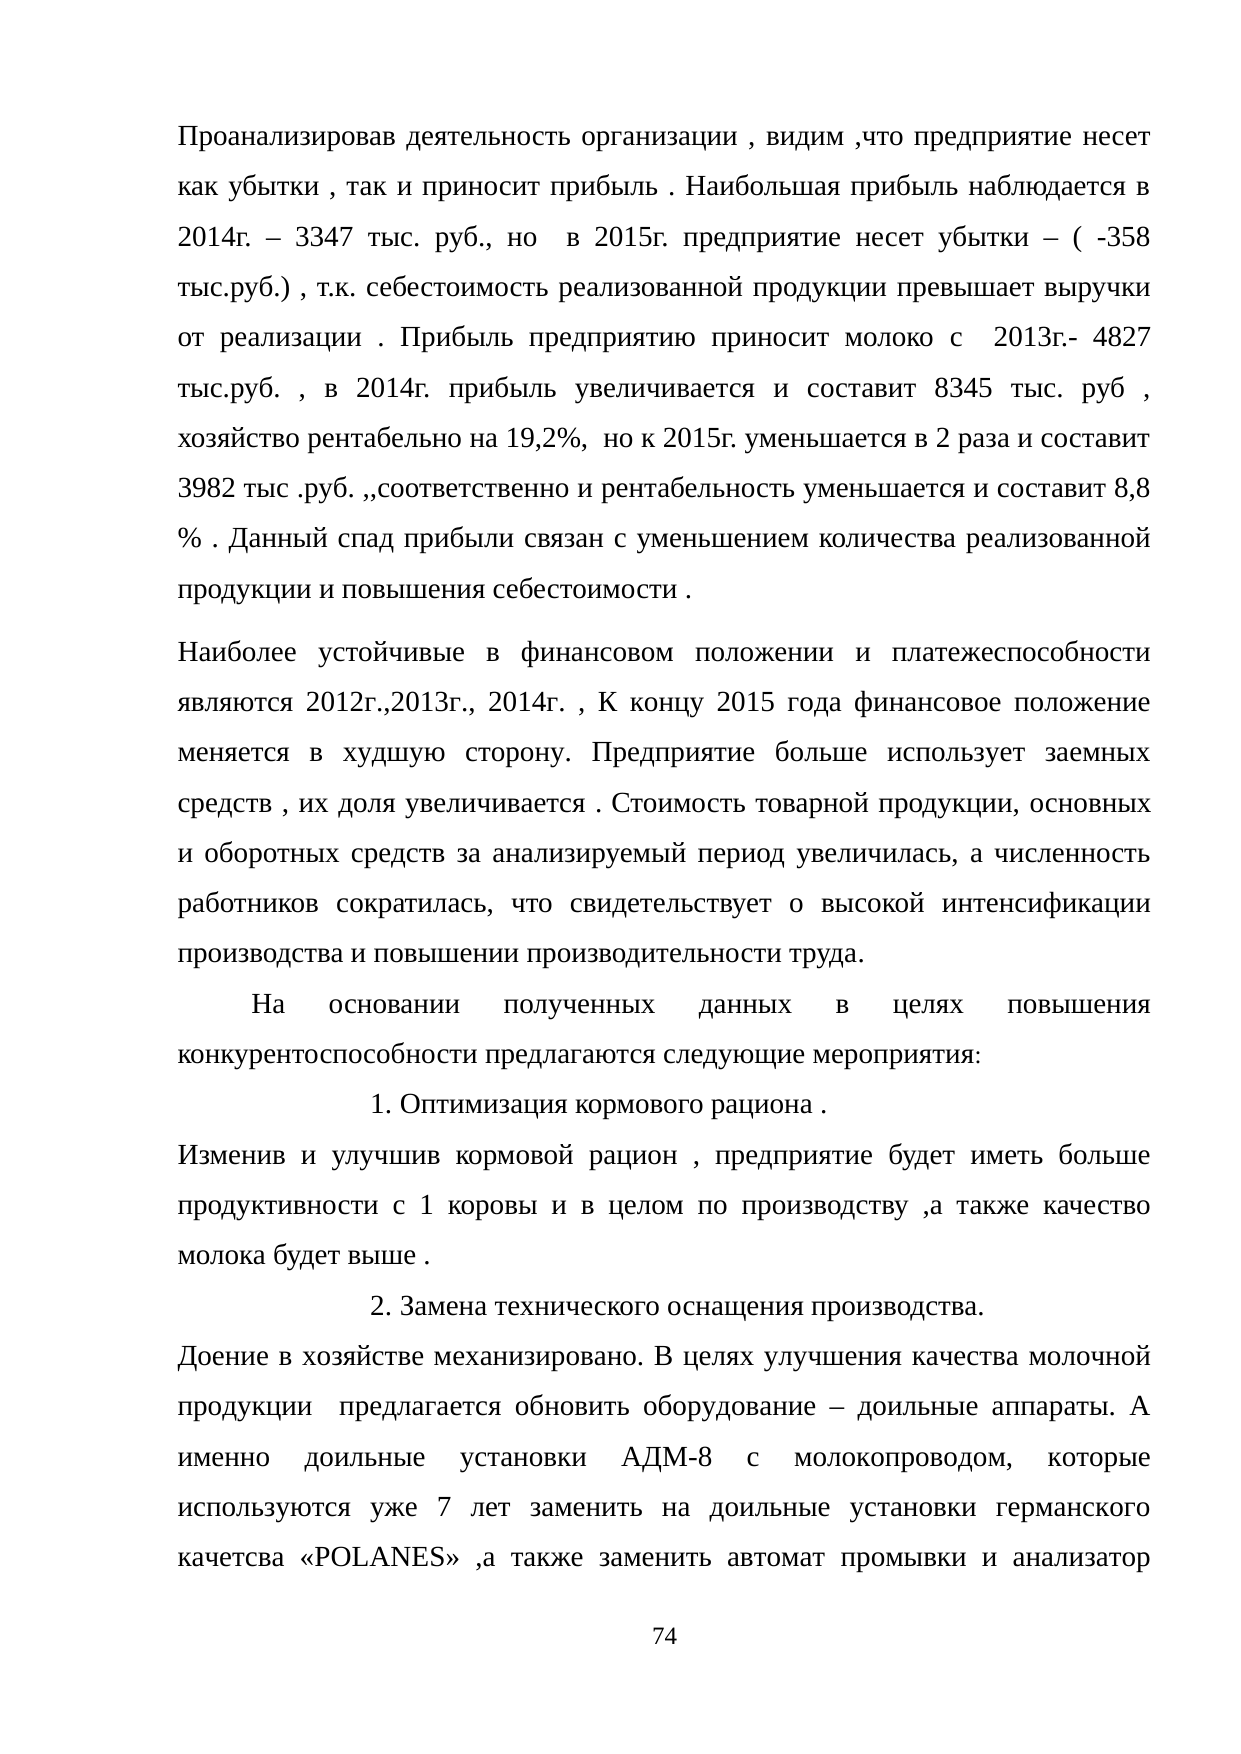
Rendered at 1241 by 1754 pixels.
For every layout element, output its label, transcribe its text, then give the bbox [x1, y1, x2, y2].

list Замена технического оснащения производства. [370, 1288, 1152, 1321]
list Оптимизация кормового рациона . [370, 1087, 1152, 1120]
text Изменив и улучшив кормовой рацион , предприятие будет иметь больше продуктивности с 1 коровы и в целом по производству ,а также качество молока будет выше . [177, 1137, 1152, 1271]
text Доение в хозяйстве механизировано. В целях улучшения качества молочной продукции предлагается обновить оборудование – доильные аппараты. А именно доильные установки АДМ-8 с молокопроводом, которые используются уже 7 лет заменить на доильные установки германского качетсва «POLANES» ,а также заменить автомат промывки и анализатор [177, 1338, 1152, 1573]
text На основании полученных данных в целях повышения конкурентоспособности предлагаются следующие мероприятия: [177, 986, 1152, 1070]
text Наиболее устойчивые в финансовом положении и платежеспособности являются 2012г.,2013г., 2014г. , К концу 2015 года финансовое положение меняется в худшую сторону. Предприятие больше использует заемных средств , их доля увеличивается . Стоимость товарной продукции, основных и оборотных средств за анализируемый период увеличилась, а численность работников сократилась, что свидетельствует о высокой интенсификации производства и повышении производительности труда. [177, 634, 1152, 969]
subtitle Проанализировав деятельность организации , видим ,что предприятие несет как убытки , так и приносит прибыль . Наибольшая прибыль наблюдается в 2014г. – 3347 тыс. руб., но в 2015г. предприятие несет убытки – ( -358 тыс.руб.) , т.к. себестоимость реализованной продукции превышает выручки от реализации . Прибыль предприятию приносит молоко с 2013г.- 4827 тыс.руб. , в 2014г. прибыль увеличивается и составит 8345 тыс. руб , хозяйство рентабельно на 19,2%, но к 2015г. уменьшается в 2 раза и составит 3982 тыс .руб. ,,соответственно и рентабельность уменьшается и составит 8,8 % . Данный спад прибыли связан с уменьшением количества реализованной продукции и повышения себестоимости . [177, 118, 1152, 604]
